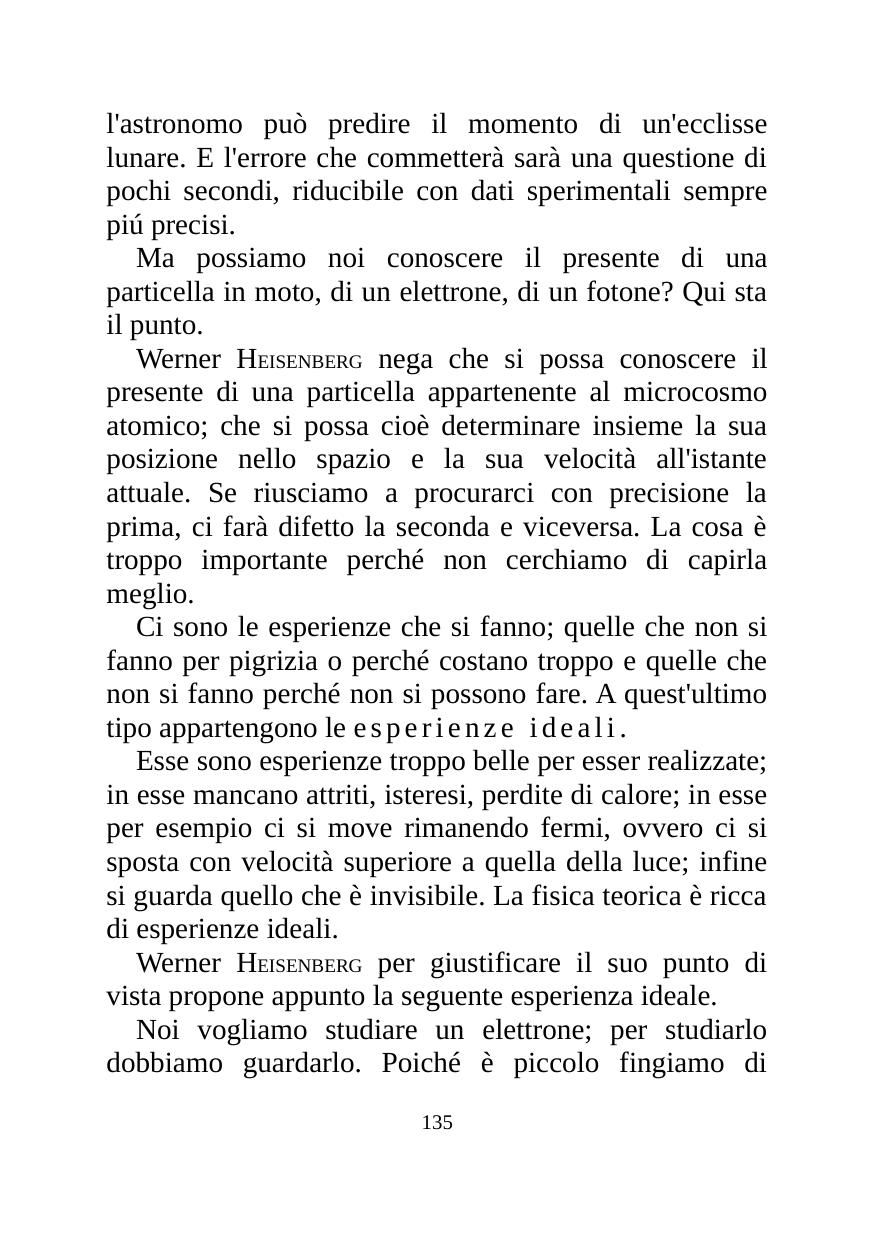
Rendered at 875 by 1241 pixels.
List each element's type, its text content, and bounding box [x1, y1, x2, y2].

text Noi vogliamo studiare un elettrone; per studiarlo dobbiamo guardarlo. Poiché è piccolo fingiamo di [106, 1012, 768, 1079]
text Esse sono esperienze troppo belle per esser realizzate; in esse mancano attriti, isteresi, perdite di calore; in esse per esempio ci si move rimanendo fermi, ovvero ci si sposta con velocità superiore a quella della luce; infine si guarda quello che è invisibile. La fisica teorica è ricca di esperienze ideali. [106, 743, 768, 945]
text Ma possiamo noi conoscere il presente di una particella in moto, di un elettrone, di un fotone? Qui sta il punto. [106, 240, 768, 341]
text l'astronomo può predire il momento di un'ecclisse lunare. E l'errore che commetterà sarà una questione di pochi secondi, riducibile con dati sperimentali sempre piú precisi. [106, 106, 768, 240]
text Ci sono le esperienze che si fanno; quelle che non si fanno per pigrizia o perché costano troppo e quelle che non si fanno perché non si possono fare. A quest'ultimo tipo appartengono le esperienze ideali. [106, 609, 768, 743]
text Werner Heisenberg per giustificare il suo punto di vista propone appunto la seguente esperienza ideale. [106, 945, 768, 1012]
text Werner Heisenberg nega che si possa conoscere il presente di una particella appartenente al microcosmo atomico; che si possa cioè determinare insieme la sua posizione nello spazio e la sua velocità all'istante attuale. Se riusciamo a procurarci con precisione la prima, ci farà difetto la seconda e viceversa. La cosa è troppo importante perché non cerchiamo di capirla meglio. [106, 341, 768, 609]
